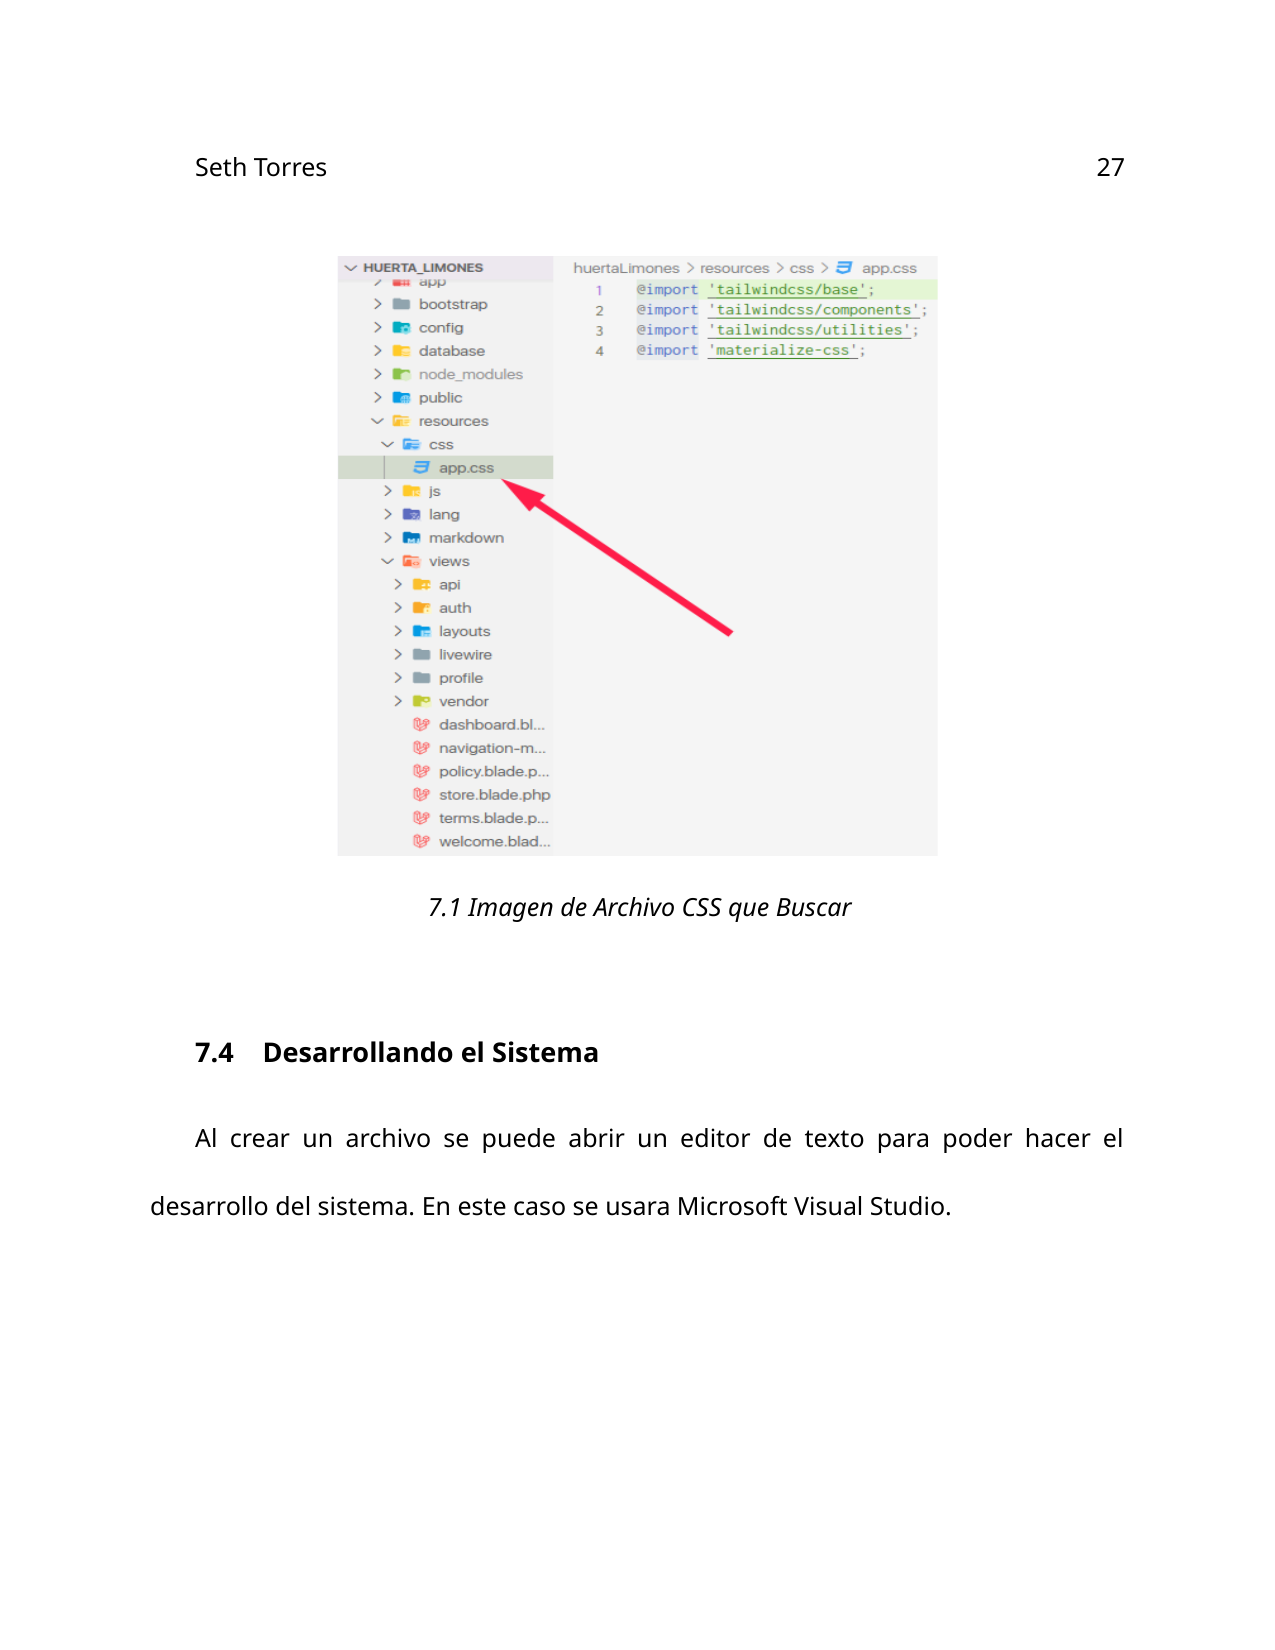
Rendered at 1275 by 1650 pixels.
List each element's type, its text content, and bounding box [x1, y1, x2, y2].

text Al crear un archivo se puede abrir un editor de texto para poder hacer el desarrollo del sistema. En este caso se usara Microsoft Visual Studio. [150, 1120, 1125, 1222]
subtitle Desarrollando el Sistema [150, 856, 1125, 1071]
text 7.1 Imagen de Archivo CSS que Buscar [383, 856, 892, 924]
picture [337, 256, 938, 856]
